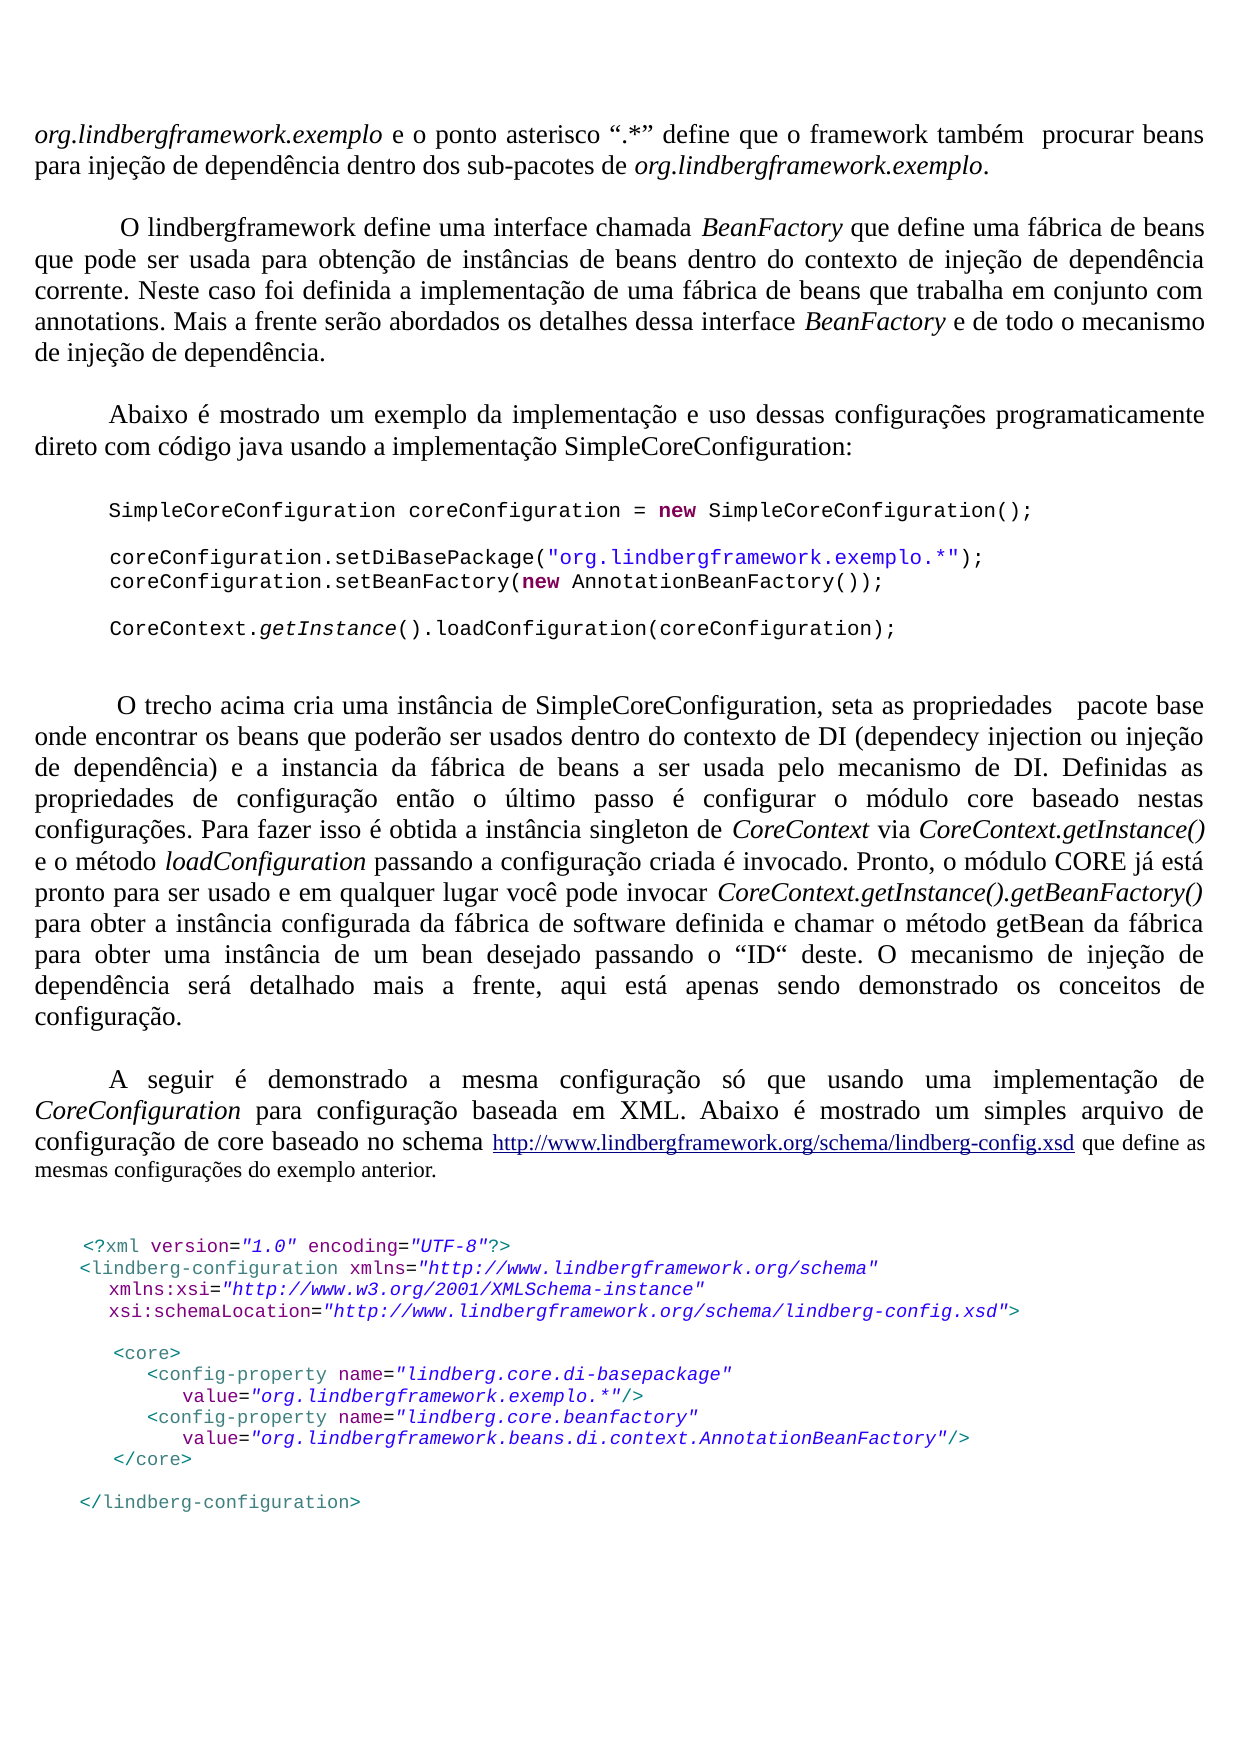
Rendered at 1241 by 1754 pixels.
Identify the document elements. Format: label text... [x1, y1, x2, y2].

text A seguir é demonstrado a mesma configuração só que usando uma implementação de CoreConfiguration para configuração baseada em XML. Abaixo é mostrado um simples arquivo de configuração de core baseado no schema http://www.lindbergframework.org/schema/lindberg-config.xsd que define as mesmas configurações do exemplo anterior. [34, 1063, 1206, 1182]
text <?xml version="1.0" encoding="UTF-8"?> [34, 1235, 1206, 1259]
text O lindbergframework define uma interface chamada BeanFactory que define uma fábrica de beans que pode ser usada para obtenção de instâncias de beans dentro do contexto de injeção de dependência corrente. Neste caso foi definida a implementação de uma fábrica de beans que trabalha em conjunto com annotations. Mais a frente serão abordados os detalhes dessa interface BeanFactory e de todo o mecanismo de injeção de dependência. [34, 212, 1206, 367]
text coreConfiguration.setBeanFactory(new AnnotationBeanFactory()); [34, 571, 1206, 594]
text O trecho acima cria uma instância de SimpleCoreConfiguration, seta as propriedades pacote base onde encontrar os beans que poderão ser usados dentro do contexto de DI (dependecy injection ou injeção de dependência) e a instancia da fábrica de beans a ser usada pelo mecanismo de DI. Definidas as propriedades de configuração então o último passo é configurar o módulo core baseado nestas configurações. Para fazer isso é obtida a instância singleton de CoreContext via CoreContext.getInstance() e o método loadConfiguration passando a configuração criada é invocado. Pronto, o módulo CORE já está pronto para ser usado e em qualquer lugar você pode invocar CoreContext.getInstance().getBeanFactory() para obter a instância configurada da fábrica de software definida e chamar o método getBean da fábrica para obter uma instância de um bean desejado passando o “ID“ deste. O mecanismo de injeção de dependência será detalhado mais a frente, aqui está apenas sendo demonstrado os conceitos de configuração. [34, 689, 1206, 1032]
text </core> [34, 1450, 1206, 1471]
text coreConfiguration.setDiBasePackage("org.lindbergframework.exemplo.*"); [34, 547, 1206, 571]
text <config-property name="lindberg.core.di-basepackage" value="org.lindbergframework.exemplo.*"/> [34, 1365, 1206, 1408]
text CoreContext.getInstance().loadConfiguration(coreConfiguration); [34, 618, 1206, 642]
text </lindberg-configuration> [34, 1493, 1206, 1514]
text org.lindbergframework.exemplo e o ponto asterisco “.*” define que o framework também procurar beans para injeção de dependência dentro dos sub-pacotes de org.lindbergframework.exemplo. [34, 118, 1206, 180]
text Abaixo é mostrado um exemplo da implementação e uso dessas configurações programaticamente direto com código java usando a implementação SimpleCoreConfiguration: [34, 398, 1206, 461]
text <lindberg-configuration xmlns="http://www.lindbergframework.org/schema" xmlns:xsi="http://www.w3.org/2001/XMLSchema-instance" xsi:schemaLocation="http://www.lindbergframework.org/schema/lindberg-config.xsd"> [34, 1259, 1206, 1323]
text <config-property name="lindberg.core.beanfactory" value="org.lindbergframework.beans.di.context.AnnotationBeanFactory"/> [34, 1408, 1206, 1450]
text SimpleCoreConfiguration coreConfiguration = new SimpleCoreConfiguration(); [34, 492, 1206, 523]
text <core> [34, 1344, 1206, 1365]
